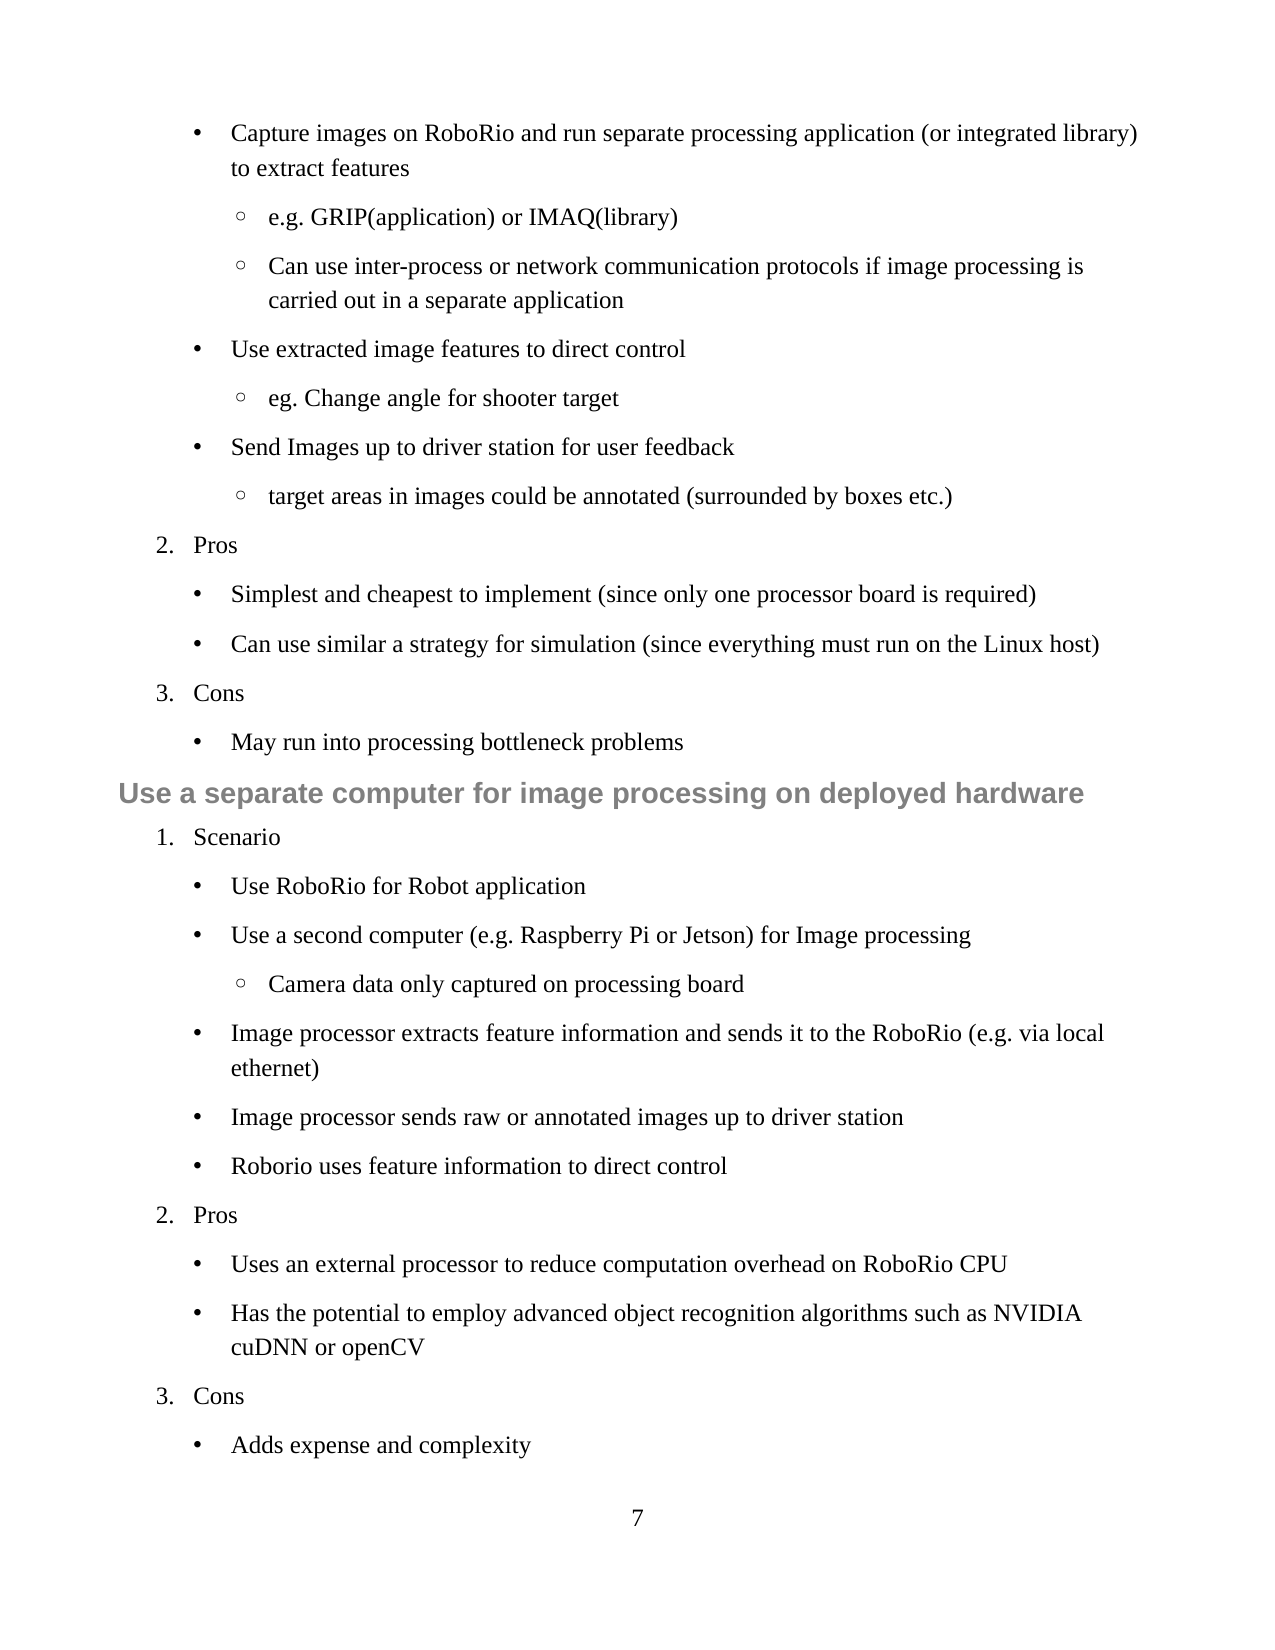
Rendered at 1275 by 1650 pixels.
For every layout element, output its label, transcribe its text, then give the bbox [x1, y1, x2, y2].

subtitle Use a separate computer for image processing on deployed hardware [118, 776, 1157, 809]
list Uses an external processor to reduce computation overhead on RoboRio CPU [193, 1249, 1157, 1278]
list Capture images on RoboRio and run separate processing application (or integrated library) to extract features [193, 118, 1157, 181]
list Adds expense and complexity [193, 1431, 1157, 1459]
list Pros [156, 531, 1157, 559]
list Image processor extracts feature information and sends it to the RoboRio (e.g. via local ethernet) [193, 1018, 1157, 1081]
list Simplest and cheapest to implement (since only one processor board is required) [193, 579, 1157, 608]
list Image processor sends raw or annotated images up to driver station [193, 1102, 1157, 1130]
list Use RoboRio for Robot application [193, 871, 1157, 900]
list Pros [156, 1200, 1157, 1228]
list Scenario [156, 822, 1157, 851]
list Camera data only captured on processing board [231, 969, 1157, 998]
list Can use inter-process or network communication protocols if image processing is carried out in a separate application [231, 251, 1157, 314]
list Can use similar a strategy for simulation (since everything must run on the Linux host) [193, 629, 1157, 657]
list eg. Change angle for shooter target [231, 383, 1157, 412]
list target areas in images could be annotated (surrounded by boxes etc.) [231, 481, 1157, 510]
list Cons [156, 678, 1157, 706]
list Use a second computer (e.g. Raspberry Pi or Jetson) for Image processing [193, 920, 1157, 949]
list Cons [156, 1381, 1157, 1410]
list Has the potential to employ advanced object recognition algorithms such as NVIDIA cuDNN or openCV [193, 1298, 1157, 1361]
list Send Images up to driver station for user feedback [193, 432, 1157, 461]
list Use extracted image features to direct control [193, 334, 1157, 363]
list e.g. GRIP(application) or IMAQ(library) [231, 202, 1157, 230]
list May run into processing bottleneck problems [193, 727, 1157, 756]
list Roborio uses feature information to direct control [193, 1151, 1157, 1179]
